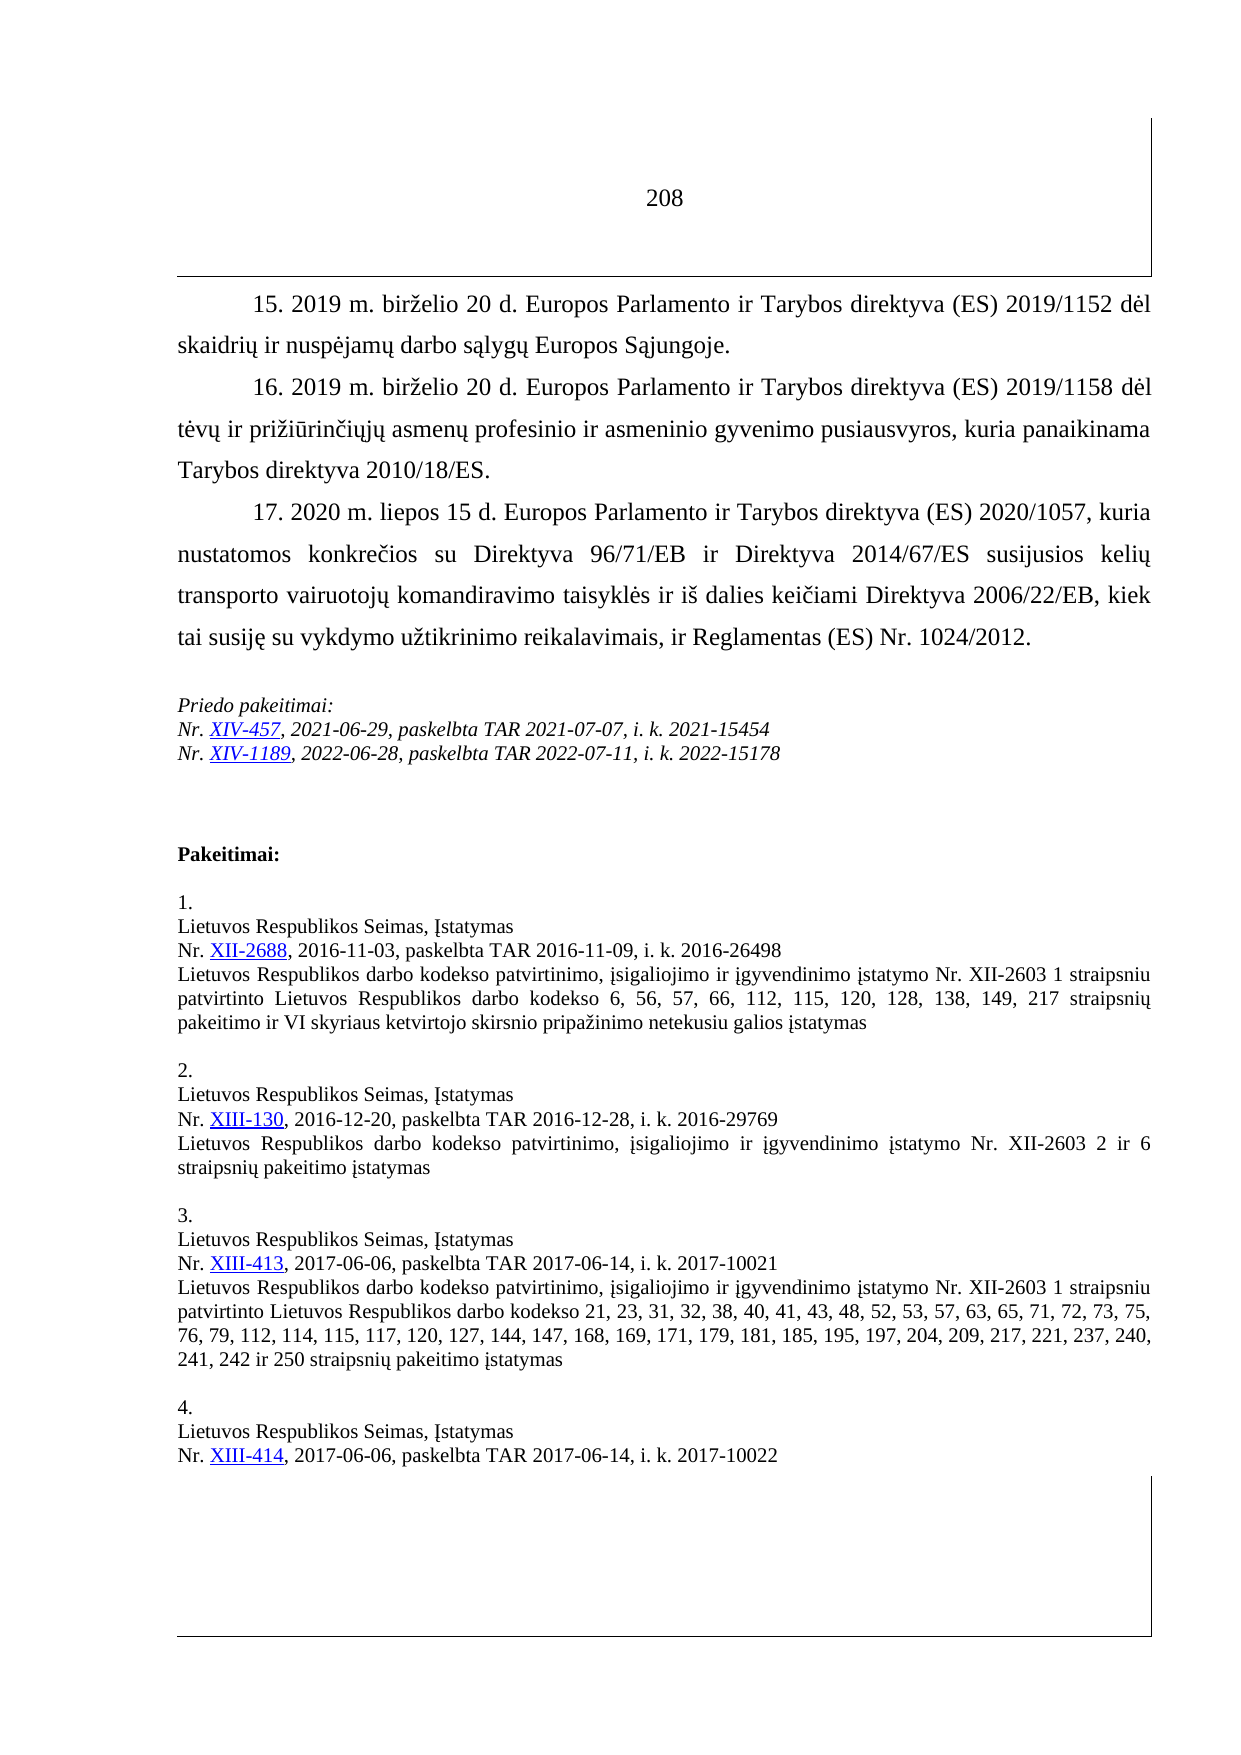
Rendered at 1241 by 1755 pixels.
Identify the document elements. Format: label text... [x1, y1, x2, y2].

text Nr. XIV-1189, 2022-06-28, paskelbta TAR 2022-07-11, i. k. 2022-15178 [177, 741, 1152, 765]
text Priedo pakeitimai: [177, 693, 1152, 717]
text Lietuvos Respublikos darbo kodekso patvirtinimo, įsigaliojimo ir įgyvendinimo įstatymo Nr. XII-2603 2 ir 6 straipsnių pakeitimo įstatymas [177, 1131, 1152, 1179]
text 15. 2019 m. birželio 20 d. Europos Parlamento ir Tarybos direktyva (ES) 2019/1152 dėl skaidrių ir nuspėjamų darbo sąlygų Europos Sąjungoje. [177, 276, 1152, 359]
text Lietuvos Respublikos darbo kodekso patvirtinimo, įsigaliojimo ir įgyvendinimo įstatymo Nr. XII-2603 1 straipsniu patvirtinto Lietuvos Respublikos darbo kodekso 6, 56, 57, 66, 112, 115, 120, 128, 138, 149, 217 straipsnių pakeitimo ir VI skyriaus ketvirtojo skirsnio pripažinimo netekusiu galios įstatymas [177, 962, 1152, 1034]
text 17. 2020 m. liepos 15 d. Europos Parlamento ir Tarybos direktyva (ES) 2020/1057, kuria nustatomos konkrečios su Direktyva 96/71/EB ir Direktyva 2014/67/ES susijusios kelių transporto vairuotojų komandiravimo taisyklės ir iš dalies keičiami Direktyva 2006/22/EB, kiek tai susiję su vykdymo užtikrinimo reikalavimais, ir Reglamentas (ES) Nr. 1024/2012. [177, 484, 1152, 651]
text Nr. XIV-457, 2021-06-29, paskelbta TAR 2021-07-07, i. k. 2021-15454 [177, 717, 1152, 741]
text Lietuvos Respublikos darbo kodekso patvirtinimo, įsigaliojimo ir įgyvendinimo įstatymo Nr. XII-2603 1 straipsniu patvirtinto Lietuvos Respublikos darbo kodekso 21, 23, 31, 32, 38, 40, 41, 43, 48, 52, 53, 57, 63, 65, 71, 72, 73, 75, 76, 79, 112, 114, 115, 117, 120, 127, 144, 147, 168, 169, 171, 179, 181, 185, 195, 197, 204, 209, 217, 221, 237, 240, 241, 242 ir 250 straipsnių pakeitimo įstatymas [177, 1275, 1152, 1371]
text Lietuvos Respublikos Seimas, Įstatymas [177, 914, 1152, 938]
text Nr. XIII-413, 2017-06-06, paskelbta TAR 2017-06-14, i. k. 2017-10021 [177, 1251, 1152, 1275]
text Lietuvos Respublikos Seimas, Įstatymas [177, 1082, 1152, 1106]
text Lietuvos Respublikos Seimas, Įstatymas [177, 1419, 1152, 1443]
text 16. 2019 m. birželio 20 d. Europos Parlamento ir Tarybos direktyva (ES) 2019/1158 dėl tėvų ir prižiūrinčiųjų asmenų profesinio ir asmeninio gyvenimo pusiausvyros, kuria panaikinama Tarybos direktyva 2010/18/ES. [177, 359, 1152, 484]
text Nr. XIII-414, 2017-06-06, paskelbta TAR 2017-06-14, i. k. 2017-10022 [177, 1443, 1152, 1467]
text 2. [177, 1058, 1152, 1082]
text Nr. XIII-130, 2016-12-20, paskelbta TAR 2016-12-28, i. k. 2016-29769 [177, 1106, 1152, 1131]
text 1. [177, 890, 1152, 914]
text Lietuvos Respublikos Seimas, Įstatymas [177, 1227, 1152, 1251]
text Pakeitimai: [177, 842, 1152, 866]
text Nr. XII-2688, 2016-11-03, paskelbta TAR 2016-11-09, i. k. 2016-26498 [177, 938, 1152, 962]
text 4. [177, 1395, 1152, 1419]
text 3. [177, 1203, 1152, 1227]
